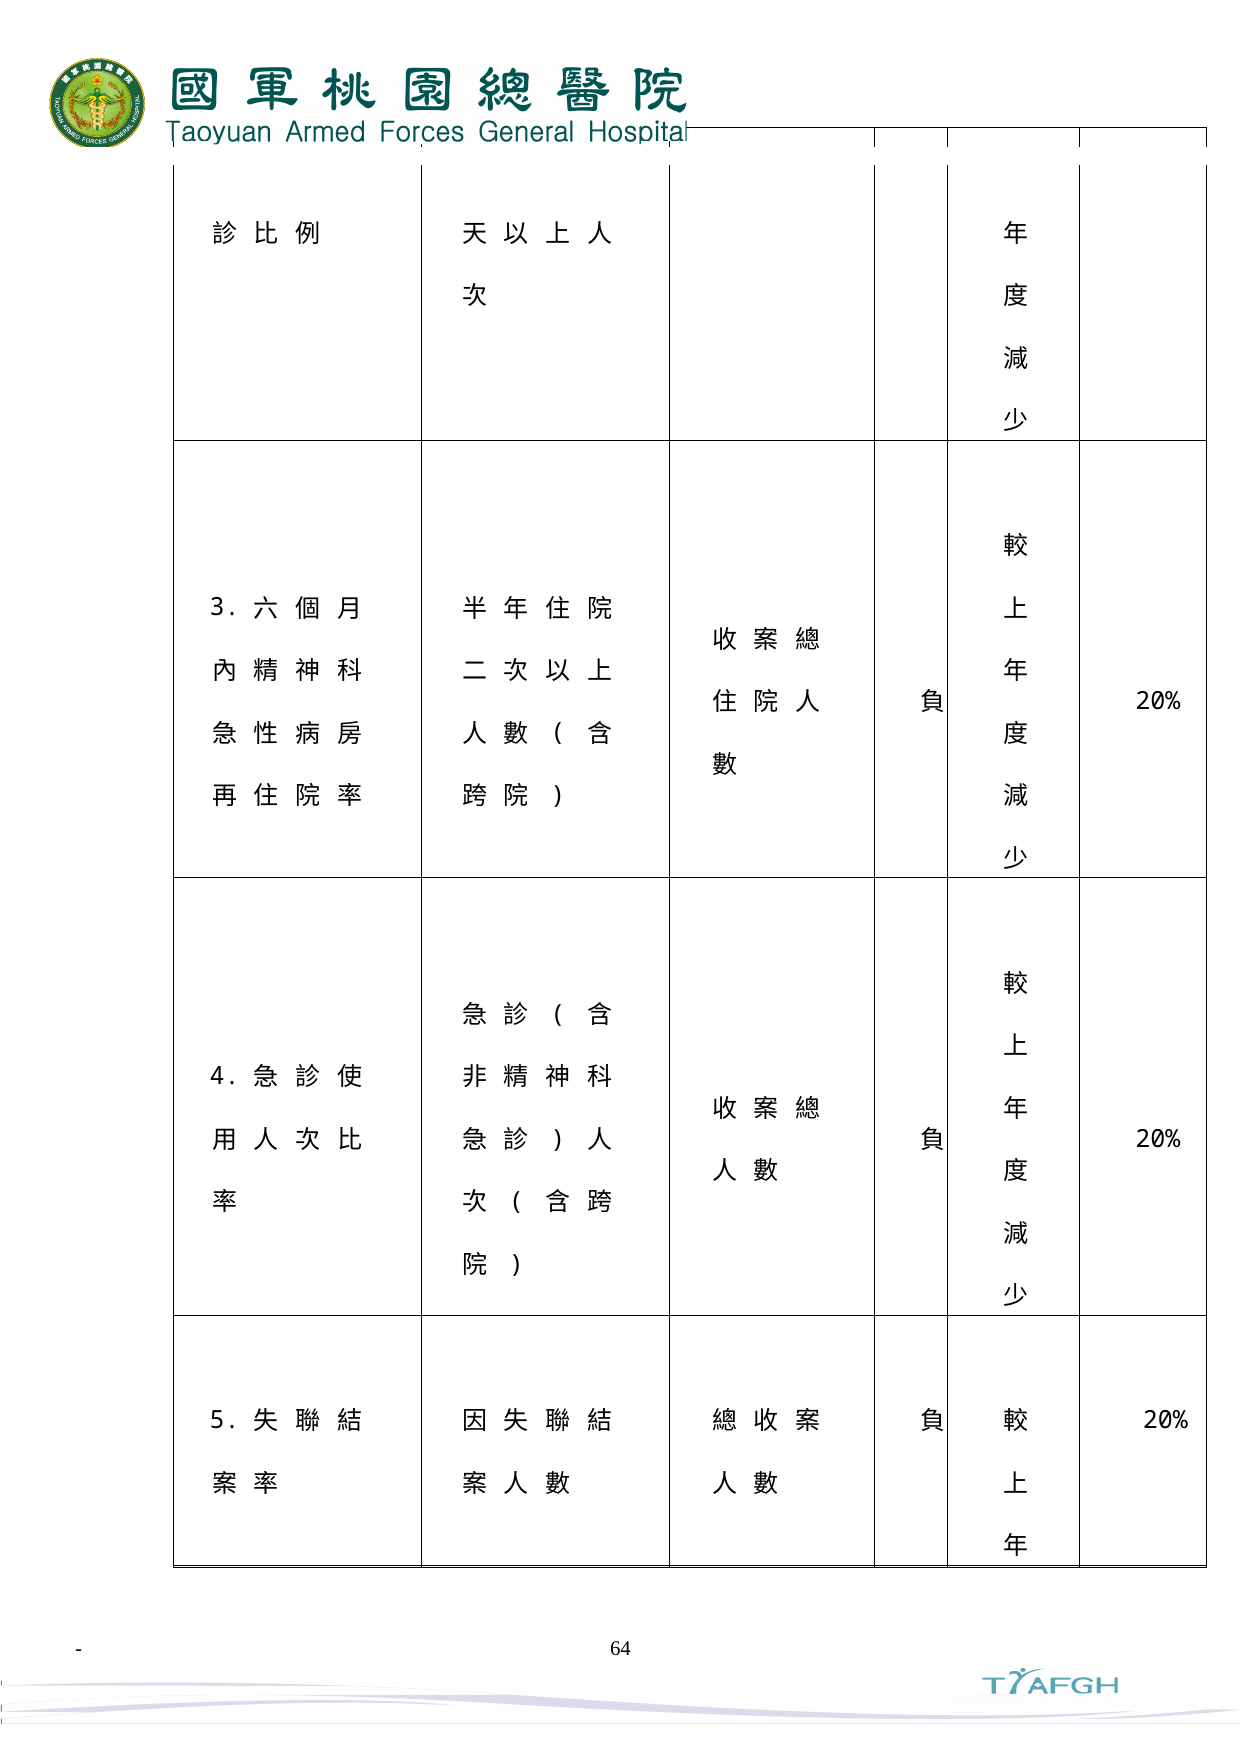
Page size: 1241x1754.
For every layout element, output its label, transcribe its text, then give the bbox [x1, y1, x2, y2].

table_cell 負 [875, 878, 947, 1314]
table_cell [875, 165, 947, 439]
table_cell 負 [875, 1316, 947, 1564]
table_cell 收案總住院人數 [670, 441, 874, 877]
table_cell [174, 142, 421, 147]
table_cell [1080, 128, 1206, 147]
table_cell 因失聯結案人數 [422, 1316, 669, 1564]
table_cell 急診(含非精神科急診)人次(含跨院) [422, 878, 669, 1314]
table_cell [948, 128, 1079, 147]
table_cell 5.失聯結案率 [174, 1316, 421, 1564]
table_cell 較上年 [948, 1316, 1079, 1564]
table_cell [670, 128, 874, 147]
table_cell 半年住院二次以上人數(含跨院) [422, 441, 669, 877]
table_cell [670, 165, 874, 439]
table_cell 20% [1080, 1316, 1206, 1564]
table_cell 收案總人數 [670, 878, 874, 1314]
table_cell 4.急診使用人次比率 [174, 878, 421, 1314]
table_cell 3.六個月內精神科急性病房再住院率 [174, 441, 421, 877]
table_cell [91, 106, 104, 127]
table_cell 診比例 [174, 165, 421, 439]
table_cell [1080, 165, 1206, 439]
table_cell 總收案人數 [670, 1316, 874, 1564]
table_cell 較上年度減少 [948, 878, 1079, 1314]
table_cell [422, 142, 669, 147]
table_cell 年度減少 [948, 165, 1079, 439]
table_cell 20% [1080, 441, 1206, 877]
table_cell [875, 128, 947, 147]
table_cell 天以上人次 [422, 165, 669, 439]
table_cell 負 [875, 441, 947, 877]
table_cell 20% [1080, 878, 1206, 1314]
table_cell 較上年度減少 [948, 441, 1079, 877]
